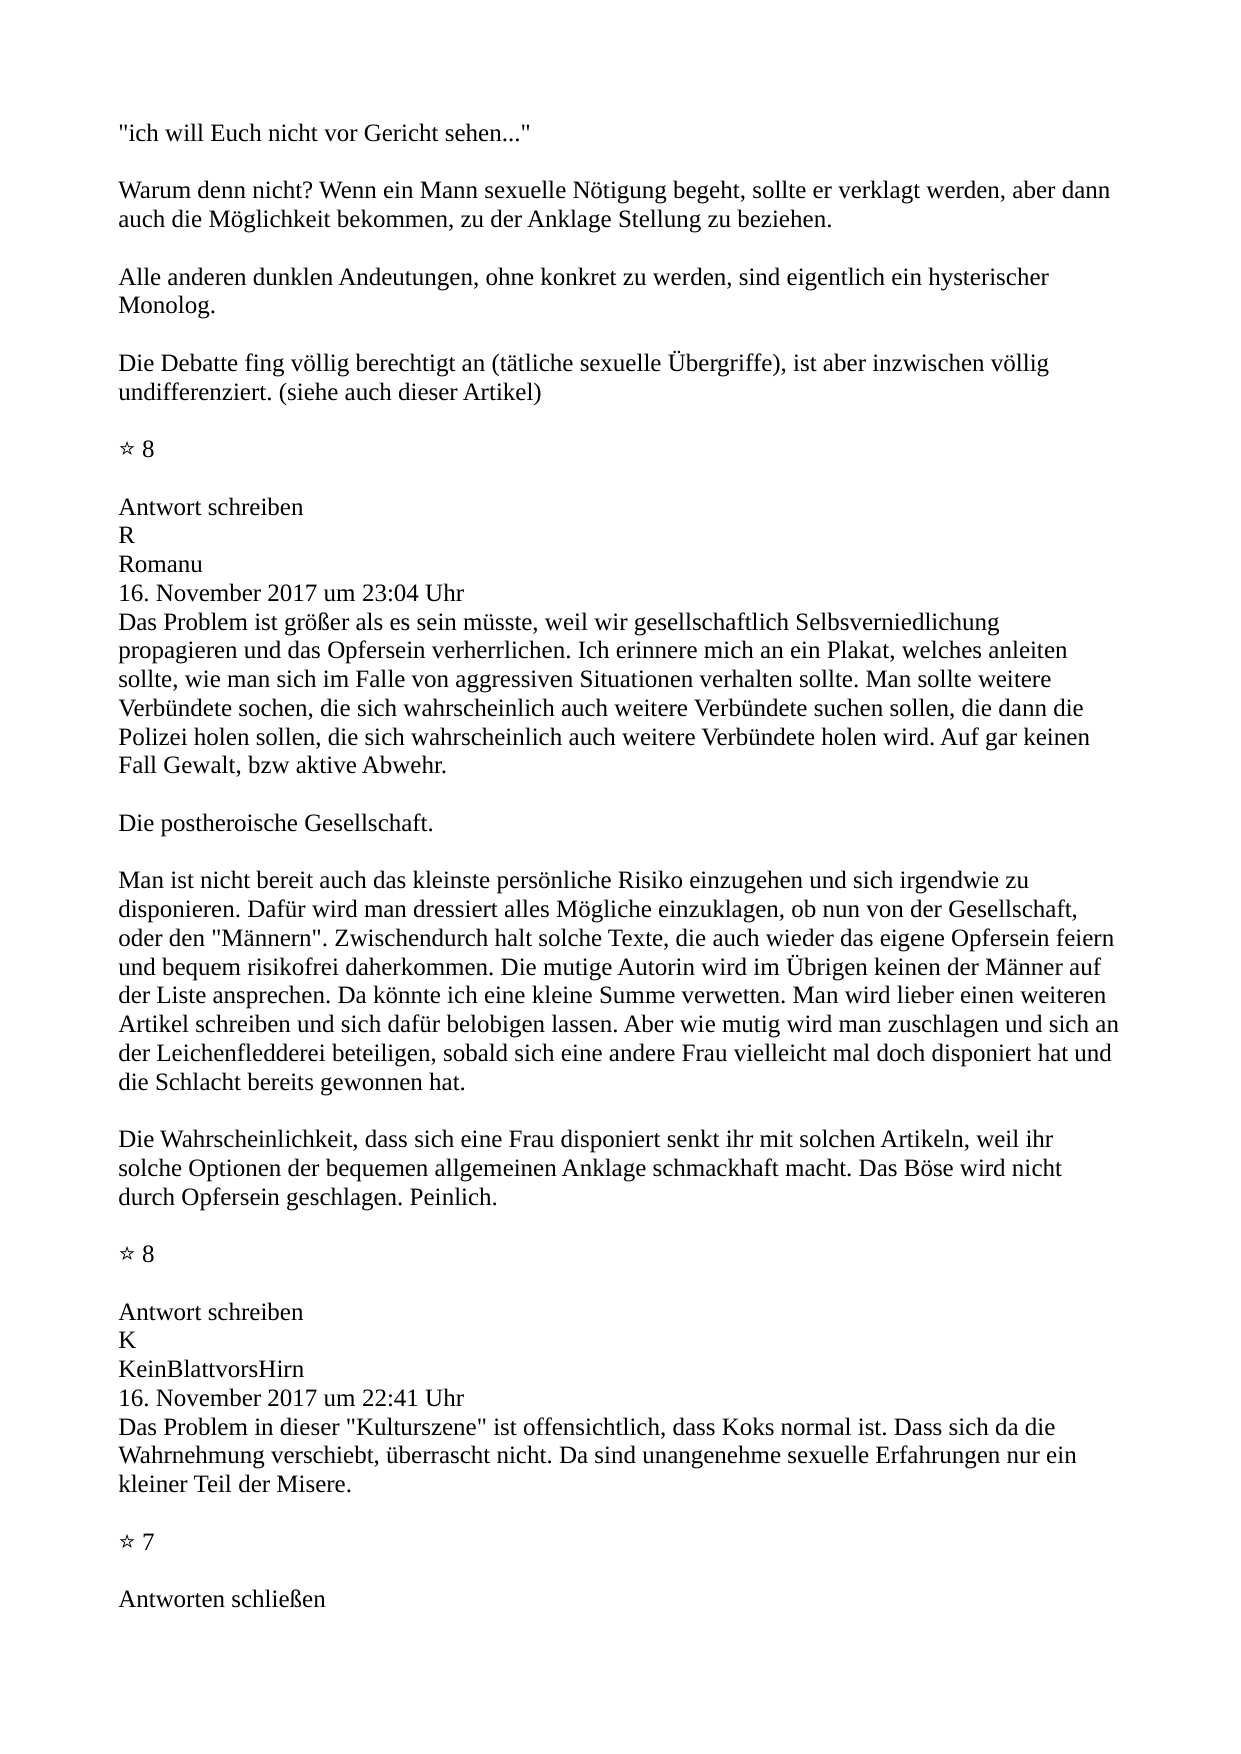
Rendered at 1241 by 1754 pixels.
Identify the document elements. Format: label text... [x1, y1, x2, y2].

text 16. November 2017 um 22:41 Uhr [118, 1383, 1122, 1412]
text Romanu [118, 549, 1122, 578]
text Die postheroische Gesellschaft. [118, 808, 1122, 837]
text Alle anderen dunklen Andeutungen, ohne konkret zu werden, sind eigentlich ein hysterischer Monolog. [118, 262, 1122, 319]
text Das Problem ist größer als es sein müsste, weil wir gesellschaftlich Selbsverniedlichung propagieren und das Opfersein verherrlichen. Ich erinnere mich an ein Plakat, welches anleiten sollte, wie man sich im Falle von aggressiven Situationen verhalten sollte. Man sollte weitere Verbündete sochen, die sich wahrscheinlich auch weitere Verbündete suchen sollen, die dann die Polizei holen sollen, die sich wahrscheinlich auch weitere Verbündete holen wird. Auf gar keinen Fall Gewalt, bzw aktive Abwehr. [118, 607, 1122, 779]
text "ich will Euch nicht vor Gericht sehen..." [118, 118, 1122, 147]
text Antworten schließen [118, 1584, 1122, 1613]
text 16. November 2017 um 23:04 Uhr [118, 578, 1122, 607]
text Antwort schreiben [118, 492, 1122, 521]
text ⭐️ 8 [118, 1239, 1122, 1268]
text Das Problem in dieser "Kulturszene" ist offensichtlich, dass Koks normal ist. Dass sich da die Wahrnehmung verschiebt, überrascht nicht. Da sind unangenehme sexuelle Erfahrungen nur ein kleiner Teil der Misere. [118, 1412, 1122, 1498]
text K [118, 1326, 1122, 1354]
text ⭐️ 7 [118, 1527, 1122, 1556]
text Warum denn nicht? Wenn ein Mann sexuelle Nötigung begeht, sollte er verklagt werden, aber dann auch die Möglichkeit bekommen, zu der Anklage Stellung zu beziehen. [118, 176, 1122, 233]
text R [118, 521, 1122, 549]
text Die Debatte fing völlig berechtigt an (tätliche sexuelle Übergriffe), ist aber inzwischen völlig undifferenziert. (siehe auch dieser Artikel) [118, 348, 1122, 406]
text KeinBlattvorsHirn [118, 1354, 1122, 1383]
text ⭐️ 8 [118, 434, 1122, 463]
text Die Wahrscheinlichkeit, dass sich eine Frau disponiert senkt ihr mit solchen Artikeln, weil ihr solche Optionen der bequemen allgemeinen Anklage schmackhaft macht. Das Böse wird nicht durch Opfersein geschlagen. Peinlich. [118, 1124, 1122, 1211]
text Man ist nicht bereit auch das kleinste persönliche Risiko einzugehen und sich irgendwie zu disponieren. Dafür wird man dressiert alles Mögliche einzuklagen, ob nun von der Gesellschaft, oder den "Männern". Zwischendurch halt solche Texte, die auch wieder das eigene Opfersein feiern und bequem risikofrei daherkommen. Die mutige Autorin wird im Übrigen keinen der Männer auf der Liste ansprechen. Da könnte ich eine kleine Summe verwetten. Man wird lieber einen weiteren Artikel schreiben und sich dafür belobigen lassen. Aber wie mutig wird man zuschlagen und sich an der Leichenfledderei beteiligen, sobald sich eine andere Frau vielleicht mal doch disponiert hat und die Schlacht bereits gewonnen hat. [118, 866, 1122, 1096]
text Antwort schreiben [118, 1297, 1122, 1326]
